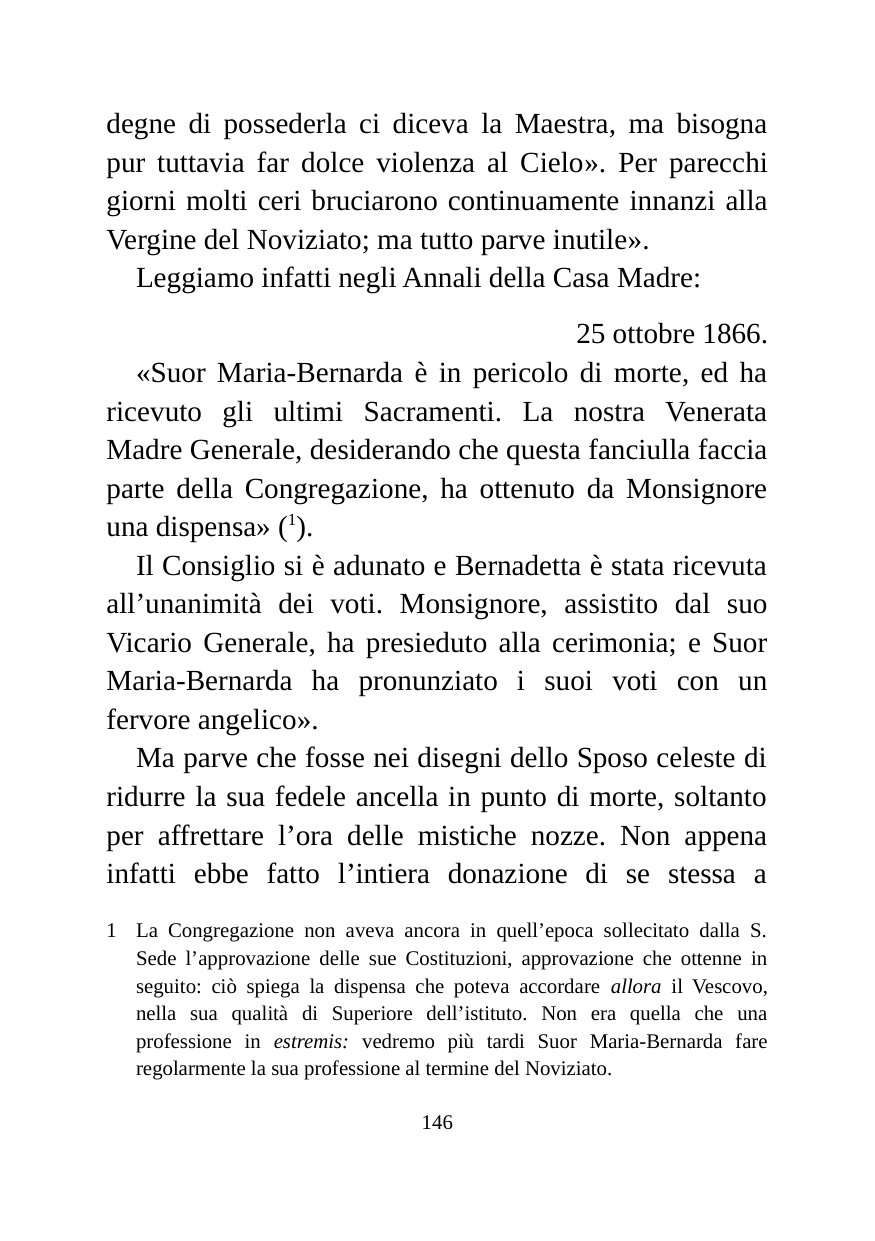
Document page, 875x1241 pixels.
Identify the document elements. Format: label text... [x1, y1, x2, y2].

text «Suor Maria-Bernarda è in pericolo di morte, ed ha ricevuto gli ultimi Sacramenti. La nostra Venerata Madre Generale, desiderando che questa fanciulla faccia parte della Congregazione, ha ottenuto da Monsignore una dispensa» (). [106, 355, 768, 543]
text Leggiamo infatti negli Annali della Casa Madre: [106, 260, 768, 294]
text La Congregazione non aveva ancora in quell’epoca sollecitato dalla S. Sede l’approvazione delle sue Costituzioni, approvazione che ottenne in seguito: ciò spiega la dispensa che poteva accordare allora il Vescovo, nella sua qualità di Superiore dell’istituto. Non era quella che una professione in estremis: vedremo più tardi Suor Maria-Bernarda fare regolarmente la sua professione al termine del Noviziato. [106, 918, 768, 1080]
text Ma parve che fosse nei disegni dello Sposo celeste di ridurre la sua fedele ancella in punto di morte, soltanto per affrettare l’ora delle mistiche nozze. Non appena infatti ebbe fatto l’intiera donazione di se stessa a [106, 741, 768, 890]
text Il Consiglio si è adunato e Bernadetta è stata ricevuta all’unanimità dei voti. Monsignore, assistito dal suo Vicario Generale, ha presieduto alla cerimonia; e Suor Maria-Bernarda ha pronunziato i suoi voti con un fervore angelico». [106, 548, 768, 736]
text degne di possederla ci diceva la Maestra, ma bisogna pur tuttavia far dolce violenza al Cielo». Per parecchi giorni molti ceri bruciarono continuamente innanzi alla Vergine del Noviziato; ma tutto parve inutile». [106, 106, 768, 255]
text 25 ottobre 1866. [106, 317, 768, 350]
